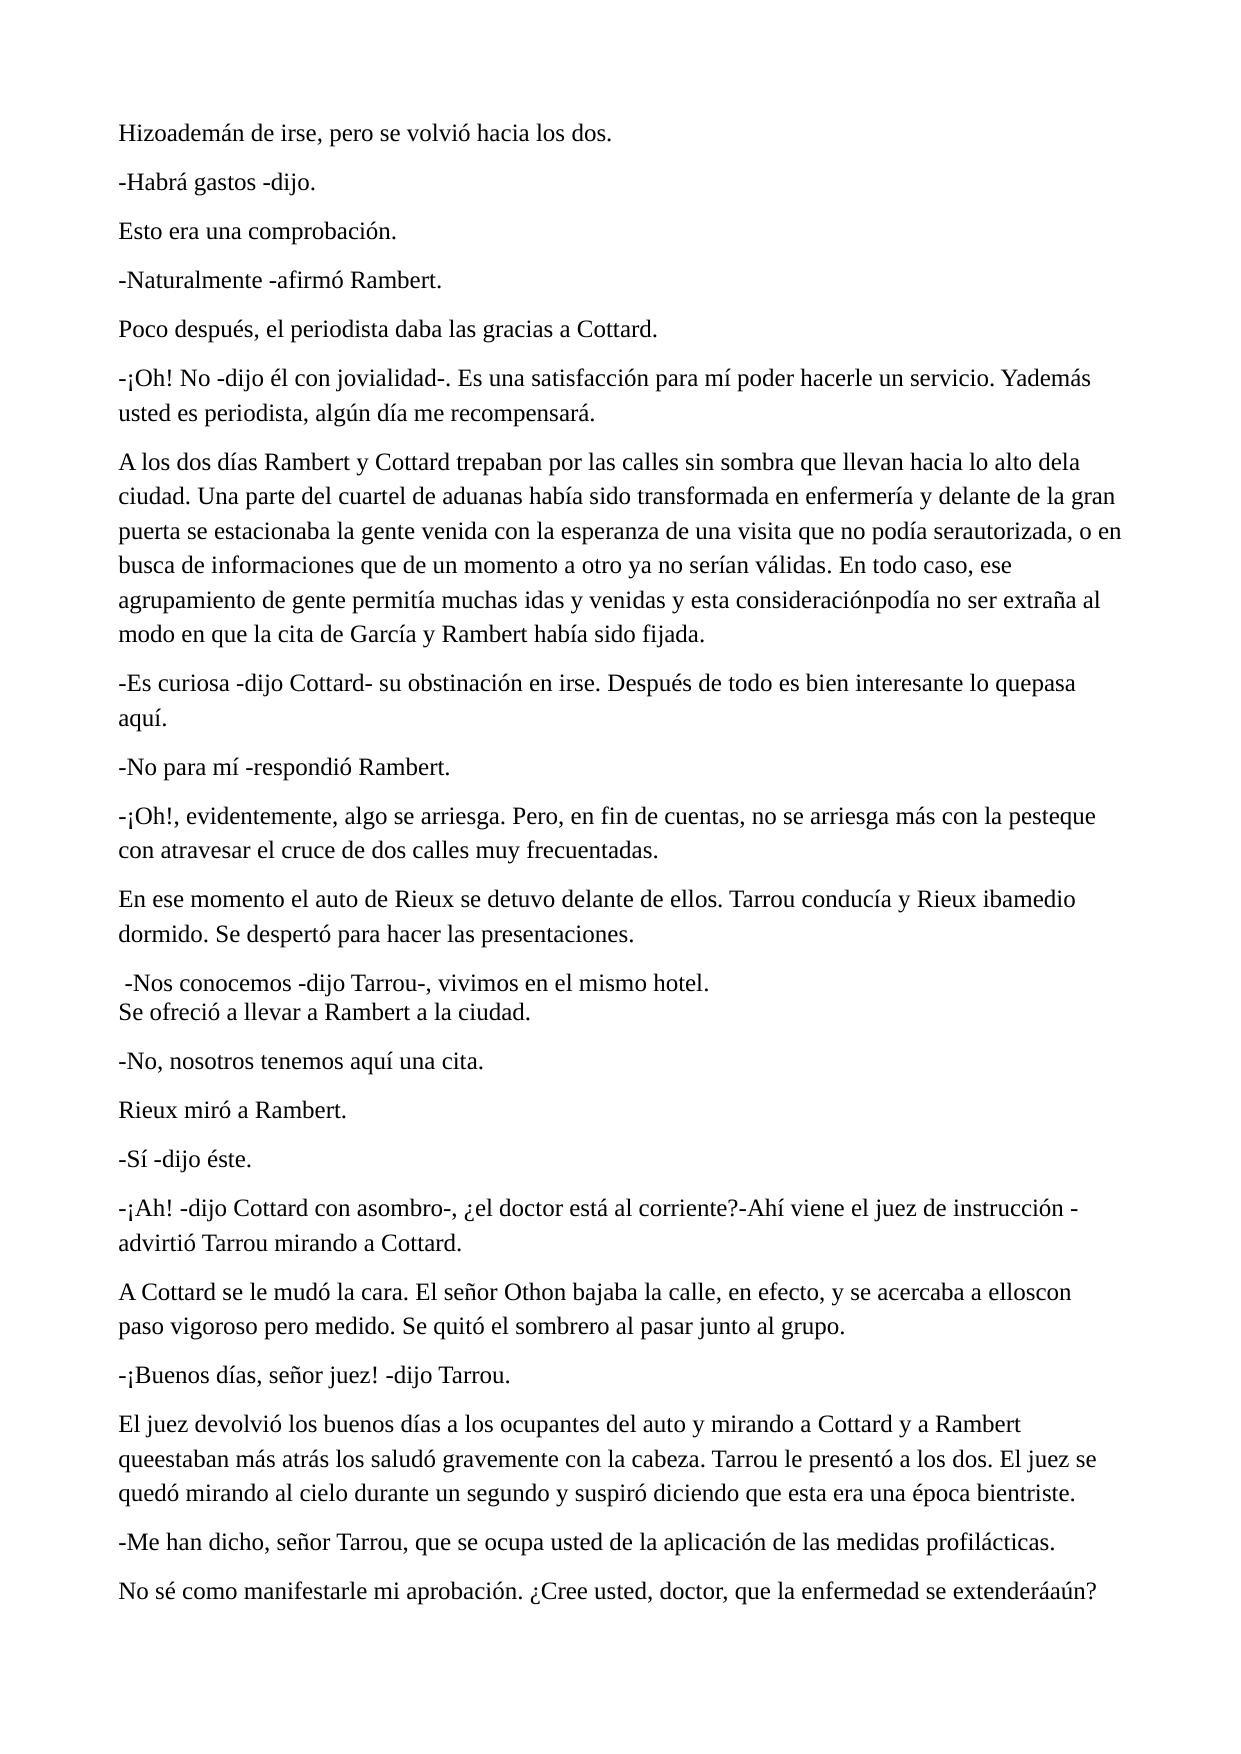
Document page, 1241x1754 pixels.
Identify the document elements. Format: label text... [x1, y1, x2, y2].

text Rieux miró a Rambert. [118, 1095, 1122, 1124]
text -Nos conocemos -dijo Tarrou-, vivimos en el mismo hotel. [118, 968, 1122, 997]
text Se ofreció a llevar a Rambert a la ciudad. [118, 997, 1122, 1026]
text -Habrá gastos -dijo. [118, 167, 1122, 196]
text -¡Ah! -dijo Cottard con asombro-, ¿el doctor está al corriente?-Ahí viene el juez de instrucción -advirtió Tarrou mirando a Cottard. [118, 1193, 1122, 1256]
text A los dos días Rambert y Cottard trepaban por las calles sin sombra que llevan hacia lo alto dela ciudad. Una parte del cuartel de aduanas había sido transformada en enfermería y delante de la gran puerta se estacionaba la gente venida con la esperanza de una visita que no podía serautorizada, o en busca de informaciones que de un momento a otro ya no serían válidas. En todo caso, ese agrupamiento de gente permitía muchas idas y venidas y esta consideraciónpodía no ser extraña al modo en que la cita de García y Rambert había sido fijada. [118, 447, 1122, 648]
text Hizoademán de irse, pero se volvió hacia los dos. [118, 118, 1122, 147]
text Poco después, el periodista daba las gracias a Cottard. [118, 314, 1122, 343]
text -¡Buenos días, señor juez! -dijo Tarrou. [118, 1360, 1122, 1389]
text -Sí -dijo éste. [118, 1144, 1122, 1173]
text No sé como manifestarle mi aprobación. ¿Cree usted, doctor, que la enfermedad se extenderáaún? [118, 1576, 1122, 1605]
text El juez devolvió los buenos días a los ocupantes del auto y mirando a Cottard y a Rambert queestaban más atrás los saludó gravemente con la cabeza. Tarrou le presentó a los dos. El juez se quedó mirando al cielo durante un segundo y suspiró diciendo que esta era una época bientriste. [118, 1409, 1122, 1507]
text -No, nosotros tenemos aquí una cita. [118, 1046, 1122, 1075]
text A Cottard se le mudó la cara. El señor Othon bajaba la calle, en efecto, y se acercaba a elloscon paso vigoroso pero medido. Se quitó el sombrero al pasar junto al grupo. [118, 1277, 1122, 1340]
text En ese momento el auto de Rieux se detuvo delante de ellos. Tarrou conducía y Rieux ibamedio dormido. Se despertó para hacer las presentaciones. [118, 884, 1122, 948]
text -Es curiosa -dijo Cottard- su obstinación en irse. Después de todo es bien interesante lo quepasa aquí. [118, 668, 1122, 732]
text -Naturalmente -afirmó Rambert. [118, 265, 1122, 294]
text -Me han dicho, señor Tarrou, que se ocupa usted de la aplicación de las medidas profilácticas. [118, 1527, 1122, 1556]
text -¡Oh! No -dijo él con jovialidad-. Es una satisfacción para mí poder hacerle un servicio. Yademás usted es periodista, algún día me recompensará. [118, 363, 1122, 427]
text Esto era una comprobación. [118, 216, 1122, 245]
text -¡Oh!, evidentemente, algo se arriesga. Pero, en fin de cuentas, no se arriesga más con la pesteque con atravesar el cruce de dos calles muy frecuentadas. [118, 801, 1122, 864]
text -No para mí -respondió Rambert. [118, 752, 1122, 781]
